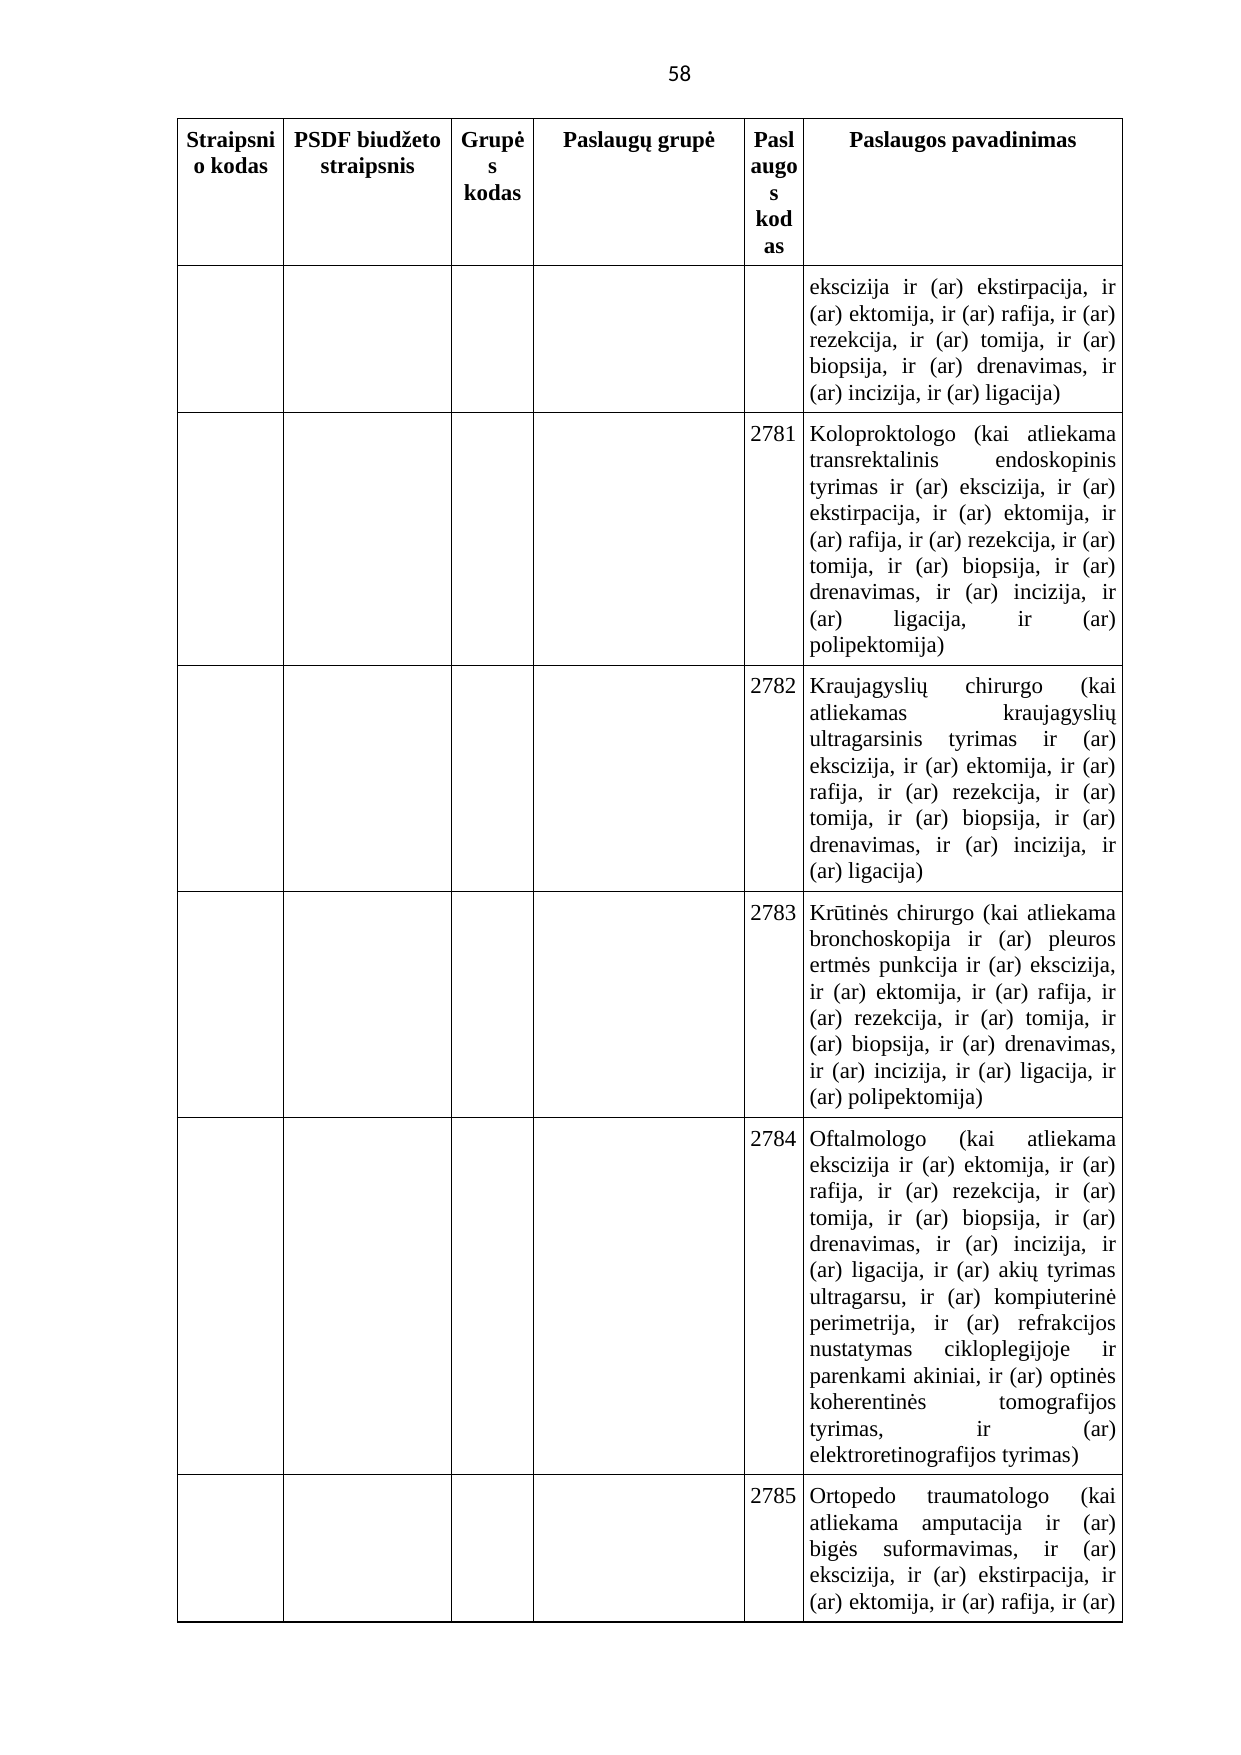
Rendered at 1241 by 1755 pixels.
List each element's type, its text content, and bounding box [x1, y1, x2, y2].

table_cell [534, 1475, 744, 1621]
table_cell [452, 666, 533, 891]
table_header Grupės kodas [452, 119, 533, 265]
table_cell [534, 266, 744, 412]
table_cell [534, 413, 744, 664]
table_cell [178, 266, 283, 412]
table_cell Koloproktologo (kai atliekama transrektalinis endoskopinis tyrimas ir (ar) ekscizija, ir (ar) ekstirpacija, ir (ar) ektomija, ir (ar) rafija, ir (ar) rezekcija, ir (ar) tomija, ir (ar) biopsija, ir (ar) drenavimas, ir (ar) incizija, ir (ar) ligacija, ir (ar) polipektomija) [804, 413, 1122, 664]
table_header Paslaugos pavadinimas [804, 119, 1122, 265]
table_cell [284, 1118, 451, 1474]
table_cell [178, 666, 283, 891]
table_cell Kraujagyslių chirurgo (kai atliekamas kraujagyslių ultragarsinis tyrimas ir (ar) ekscizija, ir (ar) ektomija, ir (ar) rafija, ir (ar) rezekcija, ir (ar) tomija, ir (ar) biopsija, ir (ar) drenavimas, ir (ar) incizija, ir (ar) ligacija) [804, 666, 1122, 891]
table_cell Oftalmologo (kai atliekama ekscizija ir (ar) ektomija, ir (ar) rafija, ir (ar) rezekcija, ir (ar) tomija, ir (ar) biopsija, ir (ar) drenavimas, ir (ar) incizija, ir (ar) ligacija, ir (ar) akių tyrimas ultragarsu, ir (ar) kompiuterinė perimetrija, ir (ar) refrakcijos nustatymas cikloplegijoje ir parenkami akiniai, ir (ar) optinės koherentinės tomografijos tyrimas, ir (ar) elektroretinografijos tyrimas) [804, 1118, 1122, 1474]
table_cell Krūtinės chirurgo (kai atliekama bronchoskopija ir (ar) pleuros ertmės punkcija ir (ar) ekscizija, ir (ar) ektomija, ir (ar) rafija, ir (ar) rezekcija, ir (ar) tomija, ir (ar) biopsija, ir (ar) drenavimas, ir (ar) incizija, ir (ar) ligacija, ir (ar) polipektomija) [804, 892, 1122, 1117]
table_cell [452, 1118, 533, 1474]
table_header Paslaugos kodas [745, 119, 803, 265]
table_cell ekscizija ir (ar) ekstirpacija, ir (ar) ektomija, ir (ar) rafija, ir (ar) rezekcija, ir (ar) tomija, ir (ar) biopsija, ir (ar) drenavimas, ir (ar) incizija, ir (ar) ligacija) [804, 266, 1122, 412]
table_cell [284, 666, 451, 891]
table_cell [178, 1475, 283, 1621]
table_cell [452, 1475, 533, 1621]
table_cell 2785 [745, 1475, 803, 1621]
table_cell [452, 266, 533, 412]
table_cell [534, 1118, 744, 1474]
table_cell [178, 1118, 283, 1474]
table_cell [534, 666, 744, 891]
table_header Straipsnio kodas [178, 119, 283, 265]
table_cell [284, 1475, 451, 1621]
table_cell [178, 892, 283, 1117]
table_cell 2782 [745, 666, 803, 891]
table_cell [284, 266, 451, 412]
table_cell 2784 [745, 1118, 803, 1474]
table_cell [745, 266, 803, 412]
table_cell 2781 [745, 413, 803, 664]
table_header PSDF biudžeto straipsnis [284, 119, 451, 265]
table_cell Ortopedo traumatologo (kai atliekama amputacija ir (ar) bigės suformavimas, ir (ar) ekscizija, ir (ar) ekstirpacija, ir (ar) ektomija, ir (ar) rafija, ir (ar) [804, 1475, 1122, 1621]
table_cell [452, 892, 533, 1117]
table_cell [284, 413, 451, 664]
table_cell [178, 413, 283, 664]
table_cell [284, 892, 451, 1117]
table_cell 2783 [745, 892, 803, 1117]
table_cell [534, 892, 744, 1117]
table_header Paslaugų grupė [534, 119, 744, 265]
table_cell [452, 413, 533, 664]
